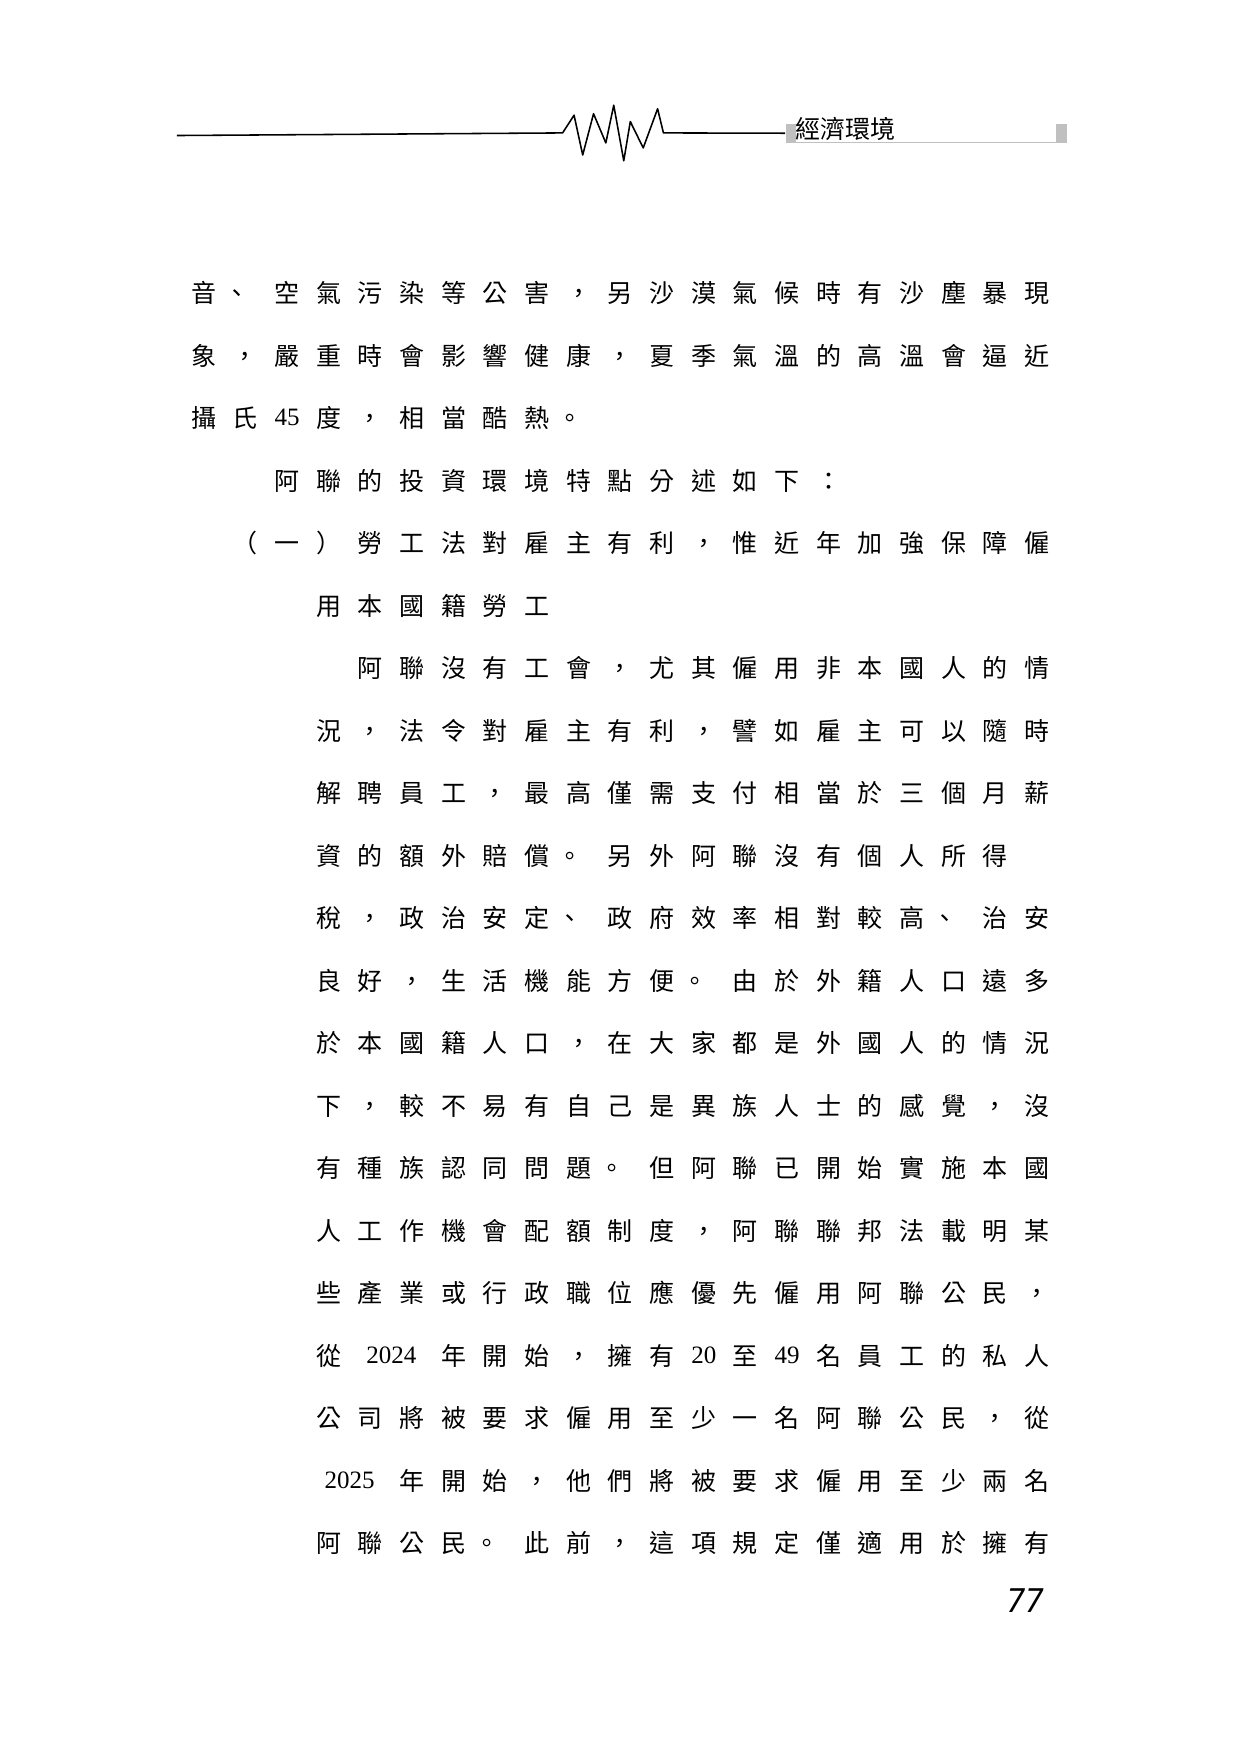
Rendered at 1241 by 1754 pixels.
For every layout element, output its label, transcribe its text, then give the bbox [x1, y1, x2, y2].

text （一）勞工法對雇主有利，惟近年加強保障僱用本國籍勞工 [207, 500, 1058, 625]
text 阿聯的投資環境特點分述如下： [183, 438, 1058, 500]
text 音、空氣污染等公害，另沙漠氣候時有沙塵暴現象，嚴重時會影響健康，夏季氣溫的高溫會逼近攝氏45度，相當酷熱。 [183, 250, 1058, 438]
text 阿聯沒有工會，尤其僱用非本國人的情況，法令對雇主有利，譬如雇主可以隨時解聘員工，最高僅需支付相當於三個月薪資的額外賠償。另外阿聯沒有個人所得稅，政治安定、政府效率相對較高、治安良好，生活機能方便。由於外籍人口遠多於本國籍人口，在大家都是外國人的情況下，較不易有自己是異族人士的感覺，沒有種族認同問題。但阿聯已開始實施本國人工作機會配額制度，阿聯聯邦法載明某些產業或行政職位應優先僱用阿聯公民，從2024年開始，擁有20至49名員工的私人公司將被要求僱用至少一名阿聯公民，從2025年開始，他們將被要求僱用至少兩名阿聯公民。此前，這項規定僅適用於擁有 [281, 625, 1058, 1563]
